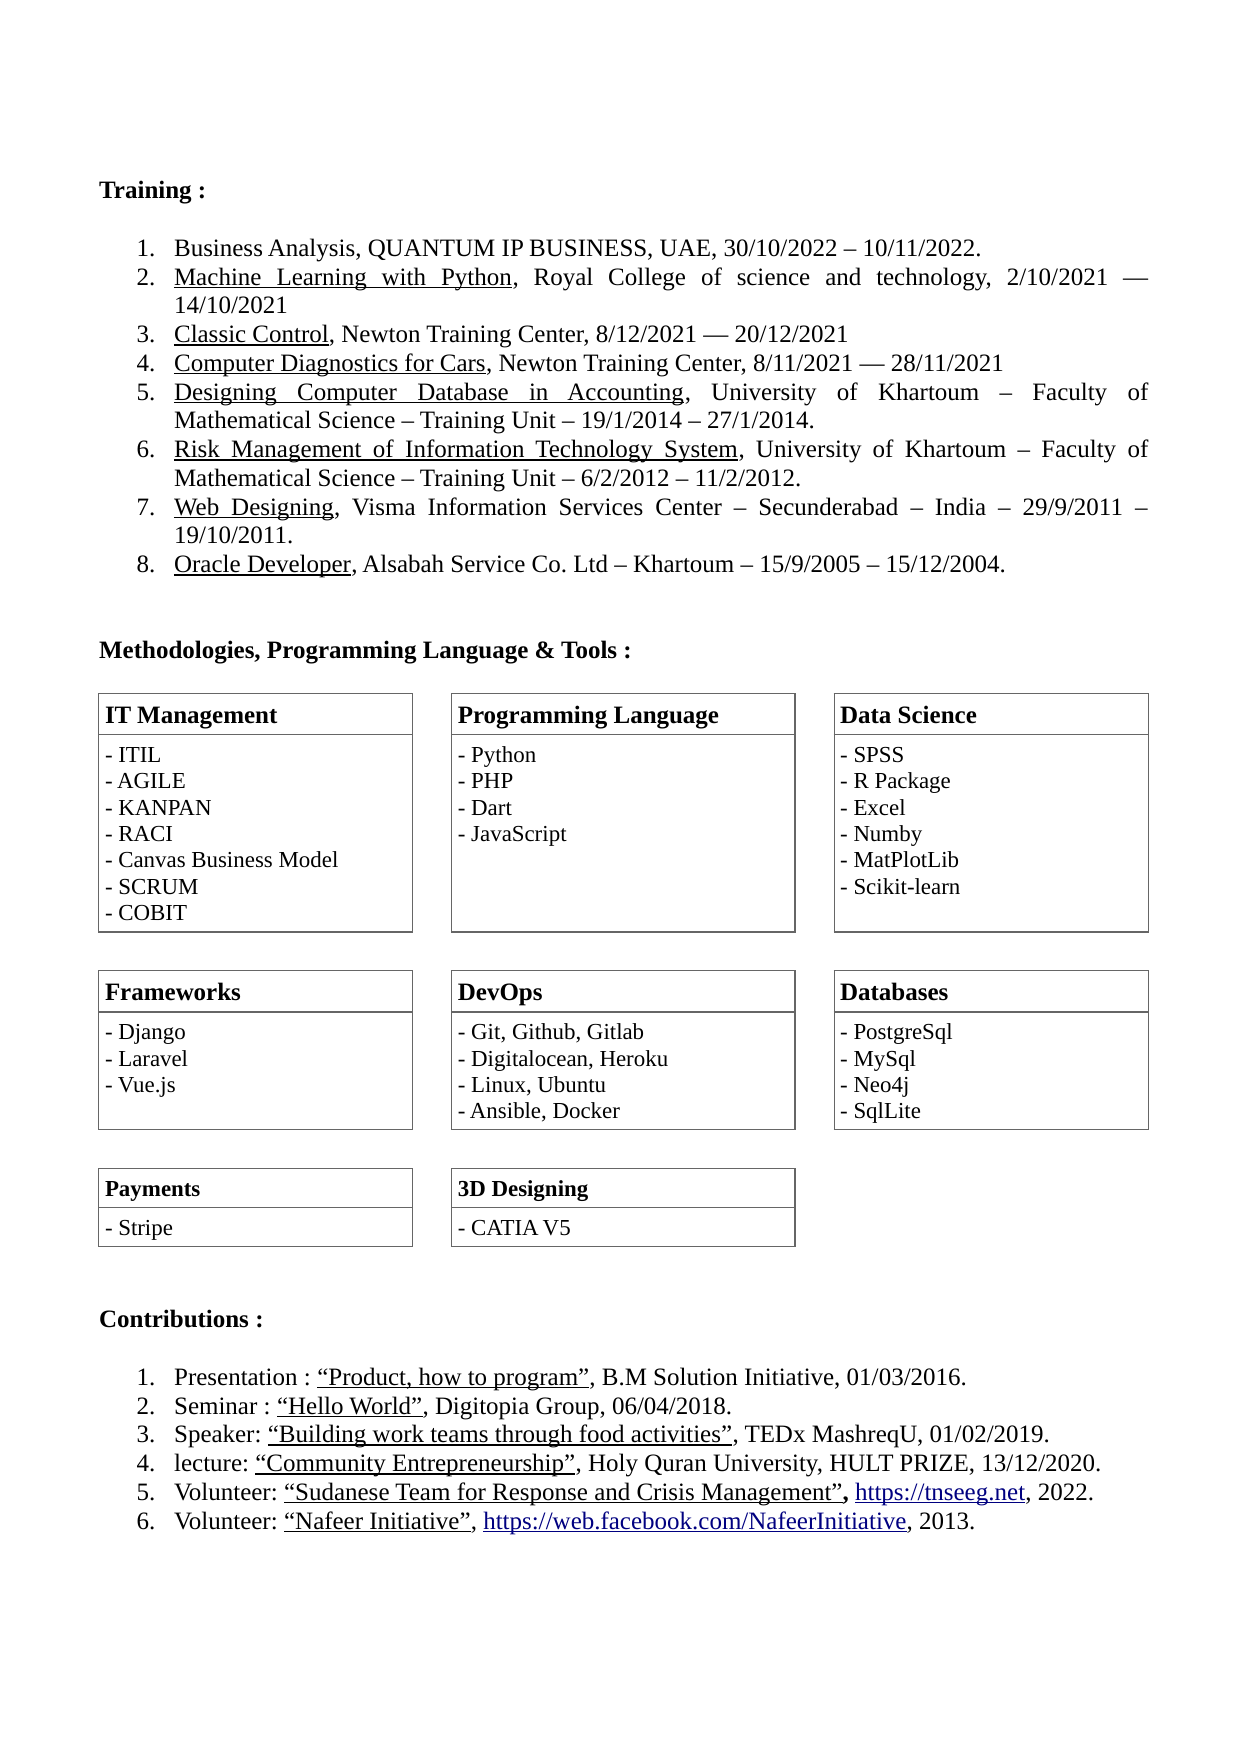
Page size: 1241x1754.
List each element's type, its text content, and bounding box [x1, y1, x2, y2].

table_cell [413, 970, 451, 1011]
list Classic Control, Newton Training Center, 8/12/2021 — 20/12/2021 [136, 319, 1149, 348]
table_cell [834, 1130, 1149, 1168]
list Computer Diagnostics for Cars, Newton Training Center, 8/11/2021 — 28/11/2021 [136, 348, 1149, 377]
table_cell [99, 933, 413, 970]
table_cell - SPSS - R Package - Excel - Numby - MatPlotLib - Scikit-learn [835, 735, 1148, 931]
list Oracle Developer, Alsabah Service Co. Ltd – Khartoum – 15/9/2005 – 15/12/2004. [136, 549, 1149, 578]
table_cell [452, 933, 795, 970]
table_cell - Django - Laravel - Vue.js [99, 1013, 412, 1129]
table_cell [796, 1168, 834, 1207]
table_header Data Science [835, 694, 1148, 734]
list Speaker: “Building work teams through food activities”, TEDx MashreqU, 01/02/2019. [136, 1419, 1149, 1448]
table_header [413, 693, 451, 734]
table_cell - Python - PHP - Dart - JavaScript [452, 735, 794, 931]
table_cell [834, 933, 1149, 970]
table_cell DevOps [452, 971, 794, 1011]
table_cell [795, 931, 834, 970]
list Business Analysis, QUANTUM IP BUSINESS, UAE, 30/10/2022 – 10/11/2022. [136, 233, 1149, 262]
text Contributions : [99, 1304, 1149, 1333]
list Machine Learning with Python, Royal College of science and technology, 2/10/2021 — 14/10/2021 [136, 262, 1149, 319]
table_cell [413, 1011, 451, 1129]
table_cell - Stripe [99, 1208, 412, 1246]
table_cell [413, 1129, 452, 1168]
table_header IT Management [99, 694, 412, 734]
table_cell [452, 1130, 795, 1168]
list Seminar : “Hello World”, Digitopia Group, 06/04/2018. [136, 1391, 1149, 1419]
table_cell Databases [835, 971, 1148, 1011]
text Methodologies, Programming Language & Tools : [99, 636, 1149, 664]
list Volunteer: “Sudanese Team for Response and Crisis Management”, https://tnseeg.net, 2022. [136, 1477, 1149, 1506]
table_cell [796, 734, 834, 931]
table_cell - Git, Github, Gitlab - Digitalocean, Heroku - Linux, Ubuntu - Ansible, Docker [452, 1013, 794, 1129]
table_cell 3D Designing [452, 1169, 794, 1207]
table_cell [834, 1207, 1149, 1246]
table_cell Payments [99, 1169, 412, 1207]
list Web Designing, Visma Information Services Center – Secunderabad – India – 29/9/2011 – 19/10/2011. [136, 492, 1149, 549]
text Training : [99, 176, 1149, 204]
table_cell - ITIL - AGILE - KANPAN - RACI - Canvas Business Model - SCRUM - COBIT [99, 735, 412, 931]
table_cell [413, 931, 452, 970]
list lecture: “Community Entrepreneurship”, Holy Quran University, HULT PRIZE, 13/12/2020. [136, 1448, 1149, 1477]
table_cell [413, 1207, 451, 1246]
table_cell [834, 1168, 1149, 1207]
list Presentation : “Product, how to program”, B.M Solution Initiative, 01/03/2016. [136, 1362, 1149, 1391]
table_cell - CATIA V5 [452, 1208, 794, 1246]
table_cell [795, 1129, 834, 1168]
table_cell [413, 1168, 451, 1207]
table_cell - PostgreSql - MySql - Neo4j - SqlLite [835, 1013, 1148, 1129]
list Volunteer: “Nafeer Initiative”, https://web.facebook.com/NafeerInitiative, 2013. [136, 1506, 1149, 1534]
list Designing Computer Database in Accounting, University of Khartoum – Faculty of Mathematical Science – Training Unit – 19/1/2014 – 27/1/2014. [136, 377, 1149, 434]
table_cell [796, 1207, 834, 1246]
list Risk Management of Information Technology System, University of Khartoum – Faculty of Mathematical Science – Training Unit – 6/2/2012 – 11/2/2012. [136, 434, 1149, 492]
table_cell [796, 970, 834, 1011]
table_cell [413, 734, 451, 931]
table_header Programming Language [452, 694, 794, 734]
table_cell [796, 1011, 834, 1129]
table_header [796, 693, 834, 734]
table_cell Frameworks [99, 971, 412, 1011]
table_cell [99, 1130, 413, 1168]
